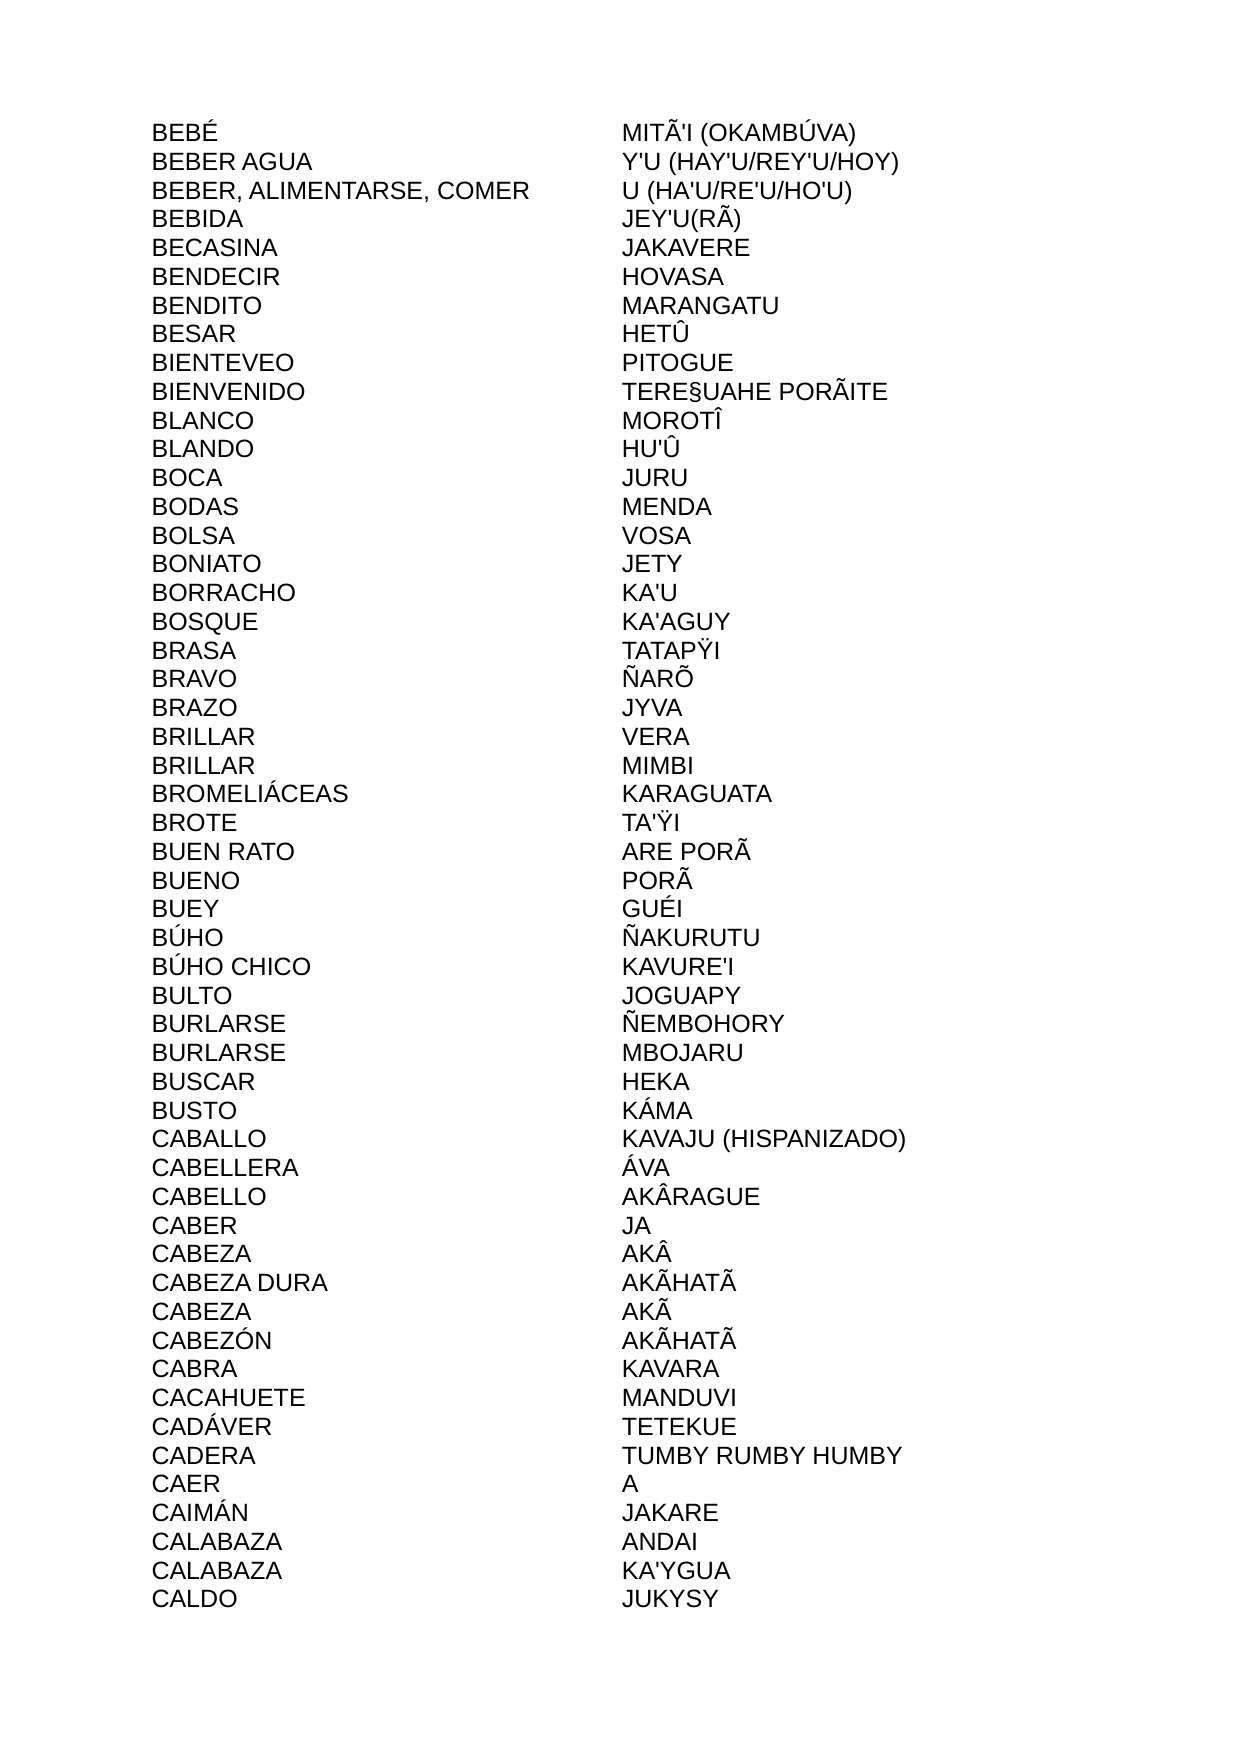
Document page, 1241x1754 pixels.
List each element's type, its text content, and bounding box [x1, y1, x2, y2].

table_cell AKÂRAGUE [622, 1182, 1089, 1211]
table_cell BEBIDA [151, 204, 622, 233]
table_cell JEY'U(RÃ) [622, 204, 1089, 233]
table_cell HETÛ [622, 319, 1089, 348]
table_cell BONIATO [151, 549, 622, 578]
table_cell TETEKUE [622, 1412, 1089, 1441]
table_cell MOROTÎ [622, 406, 1089, 434]
table_cell CABEZA [151, 1297, 622, 1326]
table_cell VOSA [622, 521, 1089, 549]
table_cell VERA [622, 722, 1089, 751]
table_cell JA [622, 1211, 1089, 1239]
table_cell BRILLAR [151, 751, 622, 779]
table_cell CABEZA DURA [151, 1268, 622, 1297]
table_cell TATAPŸI [622, 636, 1089, 664]
table_cell CADERA [151, 1441, 622, 1469]
table_cell BURLARSE [151, 1038, 622, 1067]
table_cell BRAZO [151, 693, 622, 722]
table_cell MANDUVI [622, 1383, 1089, 1412]
table_cell CALABAZA [151, 1527, 622, 1556]
table_cell JAKAVERE [622, 233, 1089, 262]
table_cell KAVURE'I [622, 952, 1089, 981]
table_cell KA'AGUY [622, 607, 1089, 636]
table_cell PITOGUE [622, 348, 1089, 377]
table_cell BEBER, ALIMENTARSE, COMER [151, 176, 622, 204]
table_cell BUSCAR [151, 1067, 622, 1096]
table_cell BECASINA [151, 233, 622, 262]
table_cell TERE§UAHE PORÃITE [622, 377, 1089, 406]
table_cell ÑEMBOHORY [622, 1009, 1089, 1038]
table_cell MITÃ'I (OKAMBÚVA) [622, 118, 1089, 147]
table_cell GUÉI [622, 894, 1089, 923]
table_cell AKÂ [622, 1239, 1089, 1268]
table_cell MARANGATU [622, 291, 1089, 319]
table_cell JAKARE [622, 1498, 1089, 1527]
table_cell KAVARA [622, 1354, 1089, 1383]
table_cell CABELLERA [151, 1153, 622, 1182]
table_cell BUEY [151, 894, 622, 923]
table_cell ARE PORÃ [622, 837, 1089, 866]
table_cell BRASA [151, 636, 622, 664]
table_cell BESAR [151, 319, 622, 348]
table_cell CABER [151, 1211, 622, 1239]
table_cell BIENTEVEO [151, 348, 622, 377]
table_cell CALDO [151, 1584, 622, 1613]
table_cell BOSQUE [151, 607, 622, 636]
table_cell BOCA [151, 463, 622, 492]
table_cell BENDITO [151, 291, 622, 319]
table_cell BLANCO [151, 406, 622, 434]
table_cell KÁMA [622, 1096, 1089, 1124]
table_cell CACAHUETE [151, 1383, 622, 1412]
table_cell BÚHO CHICO [151, 952, 622, 981]
table_cell CABALLO [151, 1124, 622, 1153]
table_cell KAVAJU (HISPANIZADO) [622, 1124, 1089, 1153]
table_cell BEBER AGUA [151, 147, 622, 176]
table_cell Y'U (HAY'U/REY'U/HOY) [622, 147, 1089, 176]
table_cell CABRA [151, 1354, 622, 1383]
table_cell CAER [151, 1469, 622, 1498]
table_cell BÚHO [151, 923, 622, 952]
table_cell CAIMÁN [151, 1498, 622, 1527]
table_cell BOLSA [151, 521, 622, 549]
table_cell JETY [622, 549, 1089, 578]
table_cell TA'ŸI [622, 808, 1089, 837]
table_cell BUSTO [151, 1096, 622, 1124]
table_cell BRILLAR [151, 722, 622, 751]
table_cell PORÃ [622, 866, 1089, 894]
table_cell ÑARÕ [622, 664, 1089, 693]
table_cell ÁVA [622, 1153, 1089, 1182]
table_cell BORRACHO [151, 578, 622, 607]
table_cell CADÁVER [151, 1412, 622, 1441]
table_cell BEBÉ [151, 118, 622, 147]
table_cell JURU [622, 463, 1089, 492]
table_cell BURLARSE [151, 1009, 622, 1038]
table_cell CABEZÓN [151, 1326, 622, 1354]
table_cell TUMBY RUMBY HUMBY [622, 1441, 1089, 1469]
table_cell CABELLO [151, 1182, 622, 1211]
table_cell AKÃ [622, 1297, 1089, 1326]
table_cell BUEN RATO [151, 837, 622, 866]
table_cell HOVASA [622, 262, 1089, 291]
table_cell ÑAKURUTU [622, 923, 1089, 952]
table_cell CALABAZA [151, 1556, 622, 1584]
table_cell MENDA [622, 492, 1089, 521]
table_cell U (HA'U/RE'U/HO'U) [622, 176, 1089, 204]
table_cell KARAGUATA [622, 779, 1089, 808]
table_cell HU'Û [622, 434, 1089, 463]
table_cell BULTO [151, 981, 622, 1009]
table_cell AKÃHATÃ [622, 1268, 1089, 1297]
table_cell CABEZA [151, 1239, 622, 1268]
table_cell JYVA [622, 693, 1089, 722]
table_cell JOGUAPY [622, 981, 1089, 1009]
table_cell BROMELIÁCEAS [151, 779, 622, 808]
table_cell MBOJARU [622, 1038, 1089, 1067]
table_cell MIMBI [622, 751, 1089, 779]
table_cell KA'U [622, 578, 1089, 607]
table_cell A [622, 1469, 1089, 1498]
table_cell BENDECIR [151, 262, 622, 291]
table_cell KA'YGUA [622, 1556, 1089, 1584]
table_cell AKÃHATÃ [622, 1326, 1089, 1354]
table_cell BIENVENIDO [151, 377, 622, 406]
table_cell BROTE [151, 808, 622, 837]
table_cell BLANDO [151, 434, 622, 463]
table_cell BODAS [151, 492, 622, 521]
table_cell BUENO [151, 866, 622, 894]
table_cell ANDAI [622, 1527, 1089, 1556]
table_cell HEKA [622, 1067, 1089, 1096]
table_cell BRAVO [151, 664, 622, 693]
table_cell JUKYSY [622, 1584, 1089, 1613]
